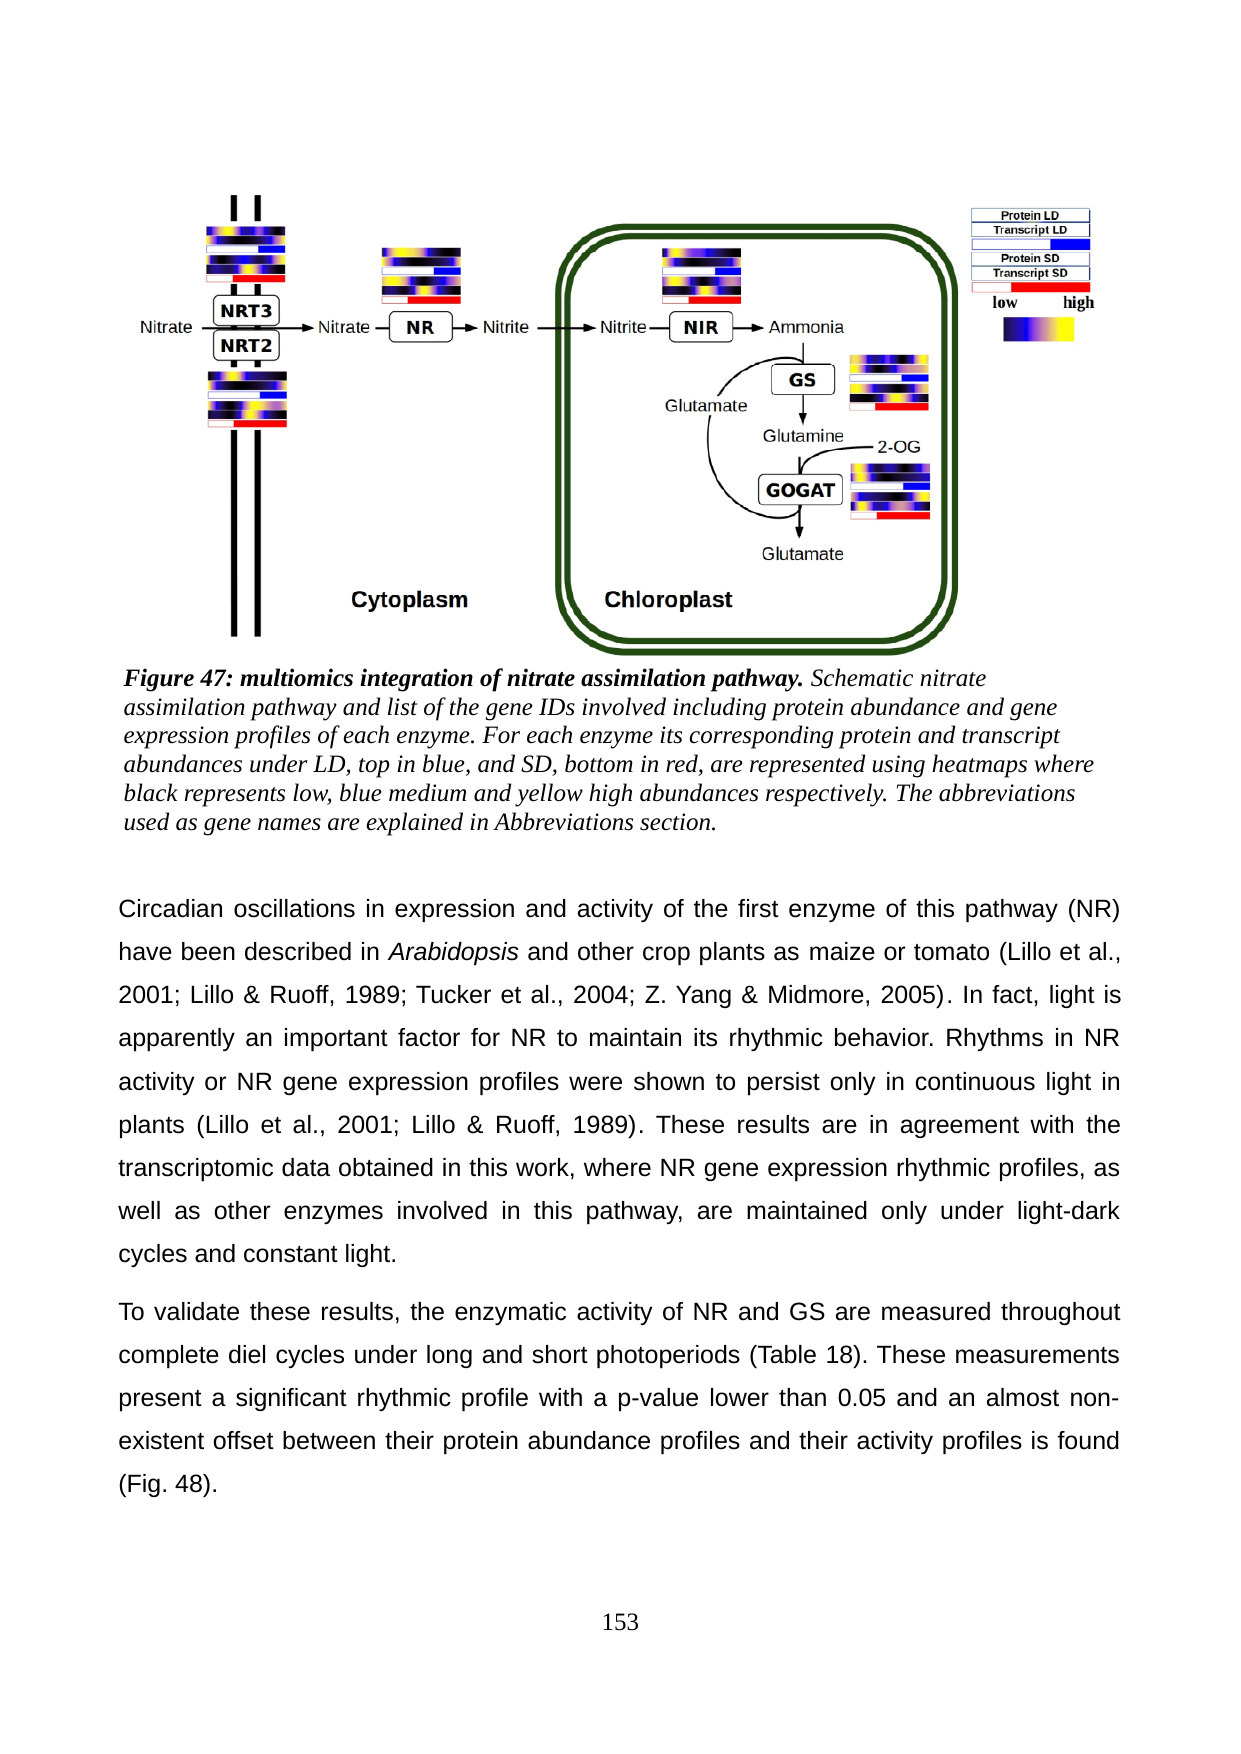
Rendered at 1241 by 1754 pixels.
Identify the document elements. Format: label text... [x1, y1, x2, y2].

text To validate these results, the enzymatic activity of NR and GS are measured throughout complete diel cycles under long and short photoperiods (Table 18). These measurements present a significant rhythmic profile with a p-value lower than 0.05 and an almost non-existent offset between their protein abundance profiles and their activity profiles is found (Fig. 48). [118, 1297, 1122, 1498]
picture [123, 181, 1112, 663]
text Circadian oscillations in expression and activity of the first enzyme of this pathway (NR) have been described in Arabidopsis and other crop plants as maize or tomato (Lillo et al., 2001; Lillo & Ruoff, 1989; Tucker et al., 2004; Z. Yang & Midmore, 2005)⁠. In fact, light is apparently an important factor for NR to maintain its rhythmic behavior. Rhythms in NR activity or NR gene expression profiles were shown to persist only in continuous light in plants (Lillo et al., 2001; Lillo & Ruoff, 1989)⁠. These results are in agreement with the transcriptomic data obtained in this work, where NR gene expression rhythmic profiles, as well as other enzymes involved in this pathway, are maintained only under light-dark cycles and constant light. [118, 176, 1122, 1268]
text Figure 47: multiomics integration of nitrate assimilation pathway. Schematic nitrate assimilation pathway and list of the gene IDs involved including protein abundance and gene expression profiles of each enzyme. For each enzyme its corresponding protein and transcript abundances under LD, top in blue, and SD, bottom in red, are represented using heatmaps where black represents low, blue medium and yellow high abundances respectively. The abbreviations used as gene names are explained in Abbreviations section. [123, 663, 1112, 836]
